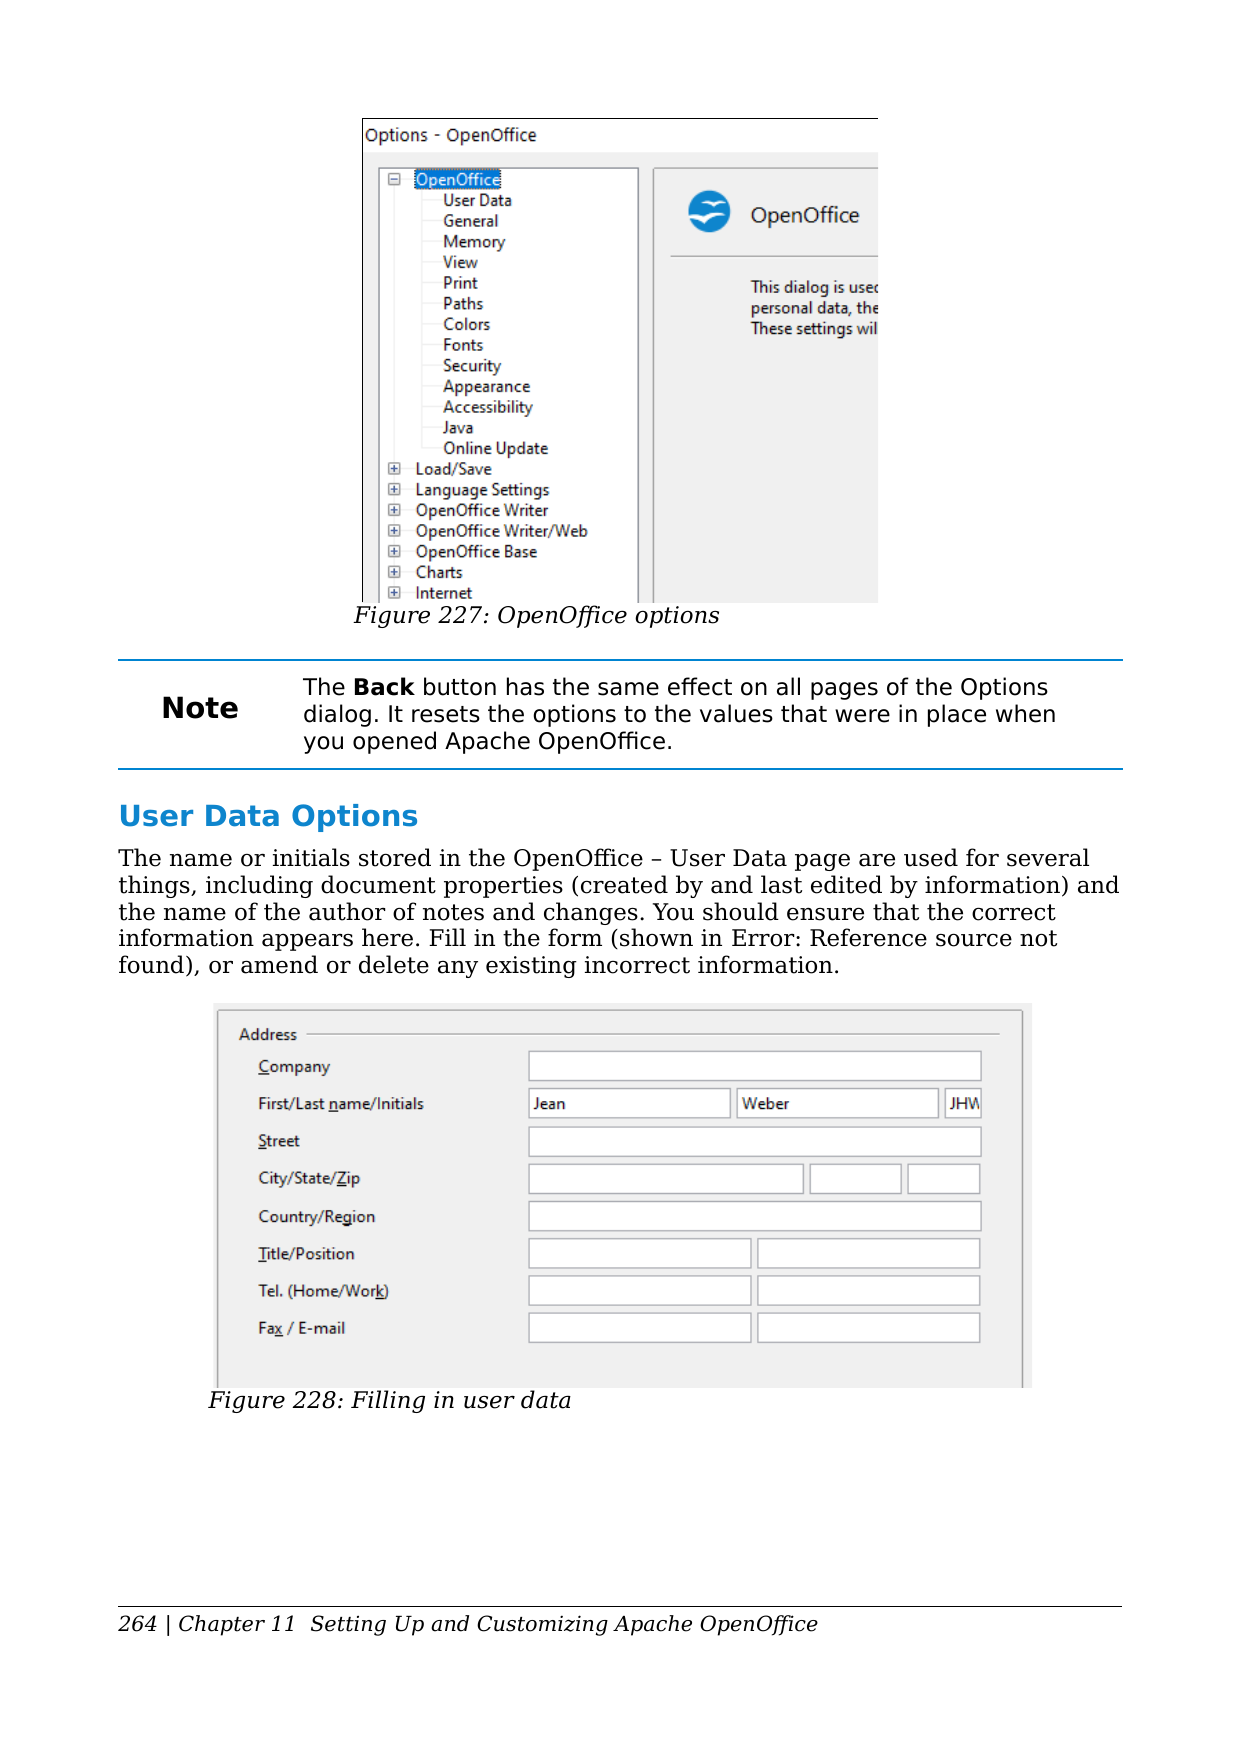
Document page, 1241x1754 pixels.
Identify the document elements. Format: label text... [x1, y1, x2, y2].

subtitle User Data Options [118, 799, 1122, 833]
text Figure 228: Filling in user data [208, 1384, 1032, 1414]
text The name or initials stored in the OpenOffice – User Data page are used for several things, including document properties (created by and last edited by information) and the name of the author of notes and changes. You should ensure that the correct information appears here. Fill in the form (shown in Figure 228), or amend or delete any existing incorrect information. [118, 845, 1122, 979]
picture [213, 1003, 1033, 1388]
table_header Note [118, 661, 281, 767]
text Figure 227: OpenOffice options [354, 599, 886, 629]
table_header The Back button has the same effect on all pages of the Options dialog. It resets the options to the values that were in place when you opened Apache OpenOffice. [281, 661, 1122, 767]
picture [363, 118, 879, 603]
